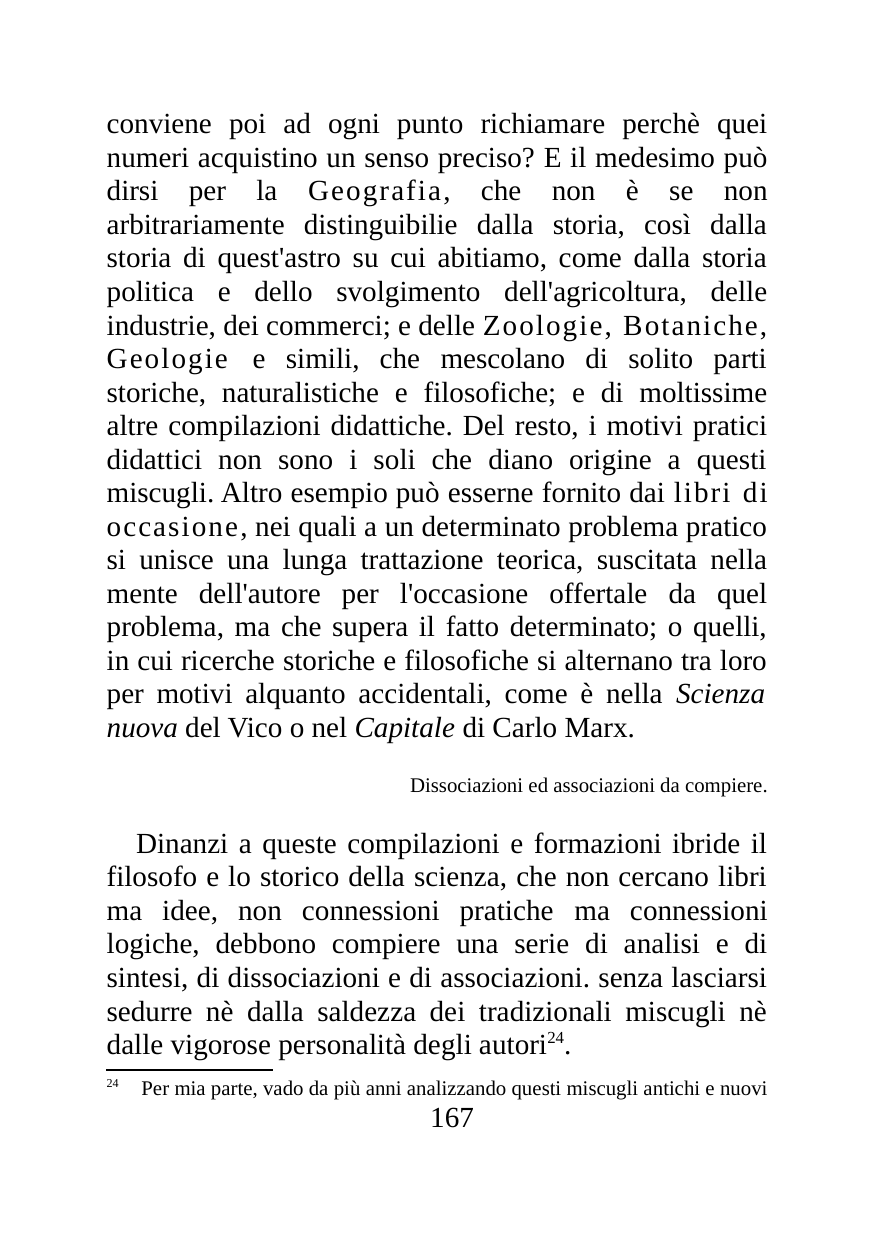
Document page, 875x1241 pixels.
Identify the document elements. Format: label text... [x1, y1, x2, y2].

text Dinanzi a queste compilazioni e formazioni ibride il filosofo e lo storico della scienza, che non cercano libri ma idee, non connessioni pratiche ma connessioni logiche, debbono compiere una serie di analisi e di sintesi, di dissociazioni e di associazioni. senza lasciarsi sedurre nè dalla saldezza dei tradizionali miscugli nè dalle vigorose personalità degli autori. [106, 826, 768, 1061]
text Per mia parte, vado da più anni analizzando questi miscugli antichi e nuovi [106, 1076, 768, 1100]
text Dissociazioni ed associazioni da compiere. [106, 773, 768, 797]
text conviene poi ad ogni punto richiamare perchè quei numeri acquistino un senso preciso? E il medesimo può dirsi per la Geografia, che non è se non arbitrariamente distinguibilie dalla storia, così dalla storia di quest'astro su cui abitiamo, come dalla storia politica e dello svolgimento dell'agricoltura, delle industrie, dei commerci; e delle Zoologie, Botaniche, Geologie e simili, che mescolano di solito parti storiche, naturalistiche e filosofiche; e di moltissime altre compilazioni didattiche. Del resto, i motivi pratici didattici non sono i soli che diano origine a questi miscugli. Altro esempio può esserne fornito dai libri di occasione, nei quali a un determinato problema pratico si unisce una lunga trattazione teorica, suscitata nella mente dell'autore per l'occasione offertale da quel problema, ma che supera il fatto determinato; o quelli, in cui ricerche storiche e filosofiche si alternano tra loro per motivi alquanto accidentali, come è nella Scienza nuova del Vico o nel Capitale di Carlo Marx. [106, 106, 768, 744]
